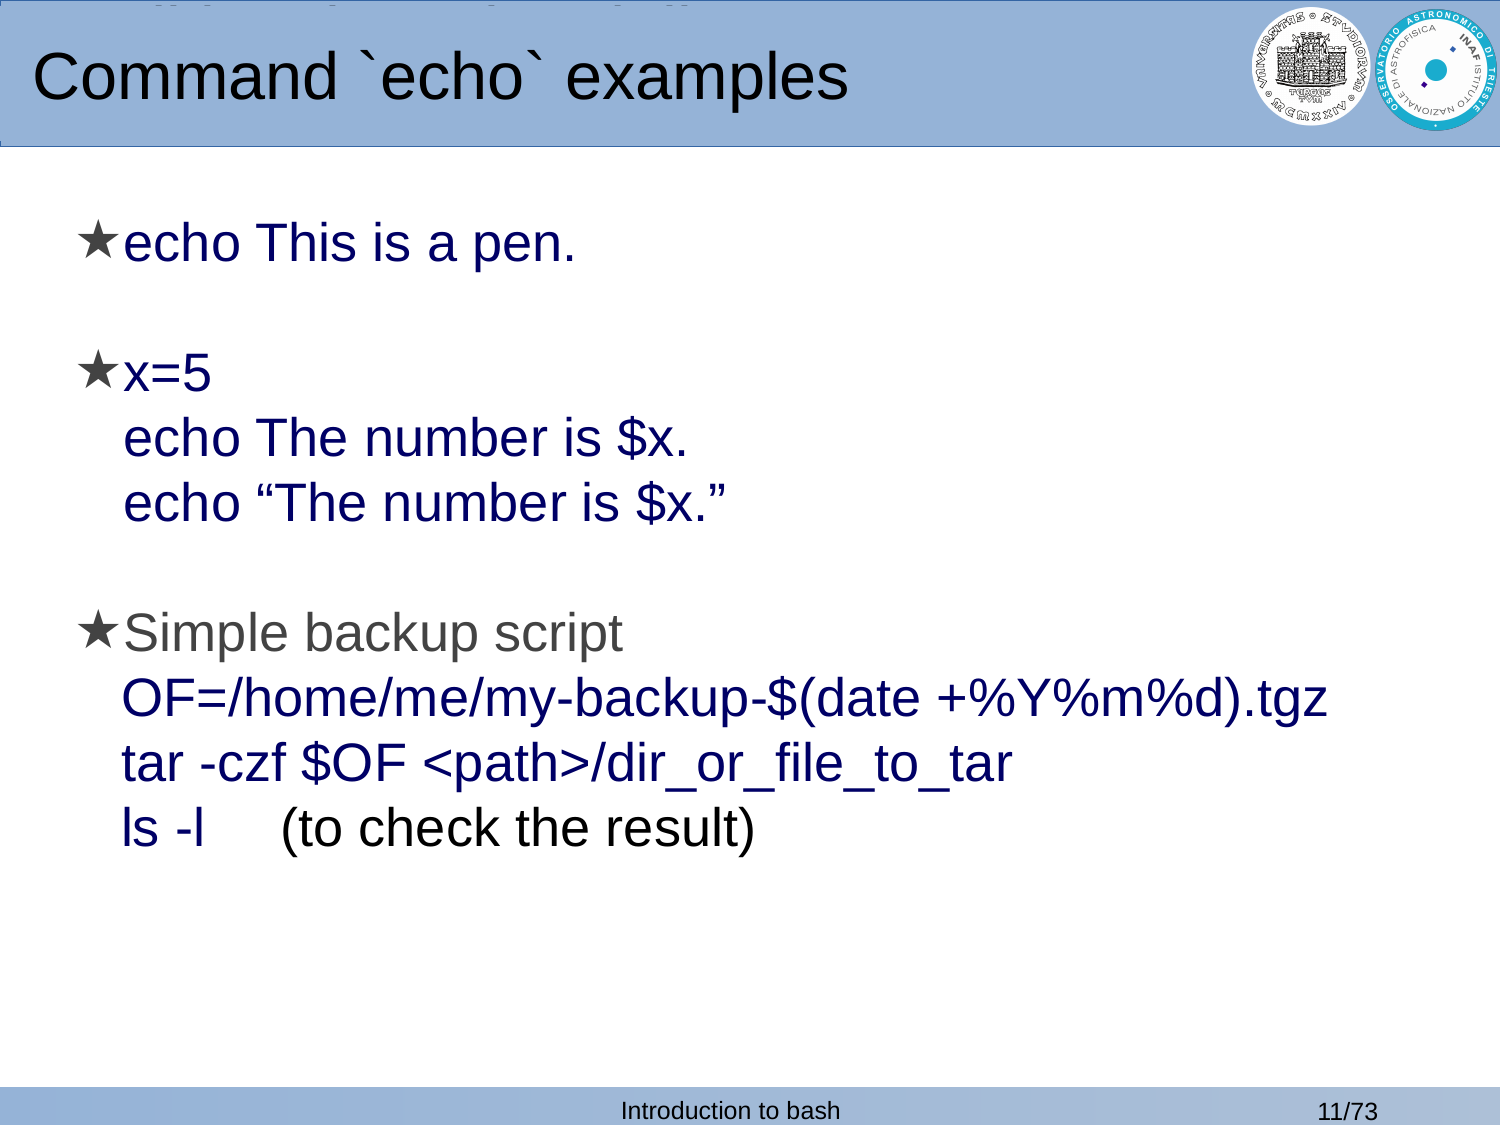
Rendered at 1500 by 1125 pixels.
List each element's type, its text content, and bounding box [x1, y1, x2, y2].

title Traditional service delivery [0, 0, 1500, 135]
list echo This is a pen. x=5 echo The number is $x. echo “The number is $x.” Simple backup script OF=/home/me/my-backup-$(date +%Y%m%d).tgz tar -czf $OF <path>/dir_or_file_to_tar ls -l (to check the result) [16, 135, 1500, 1081]
text_box Command `echo` examples [0, 5, 1232, 141]
